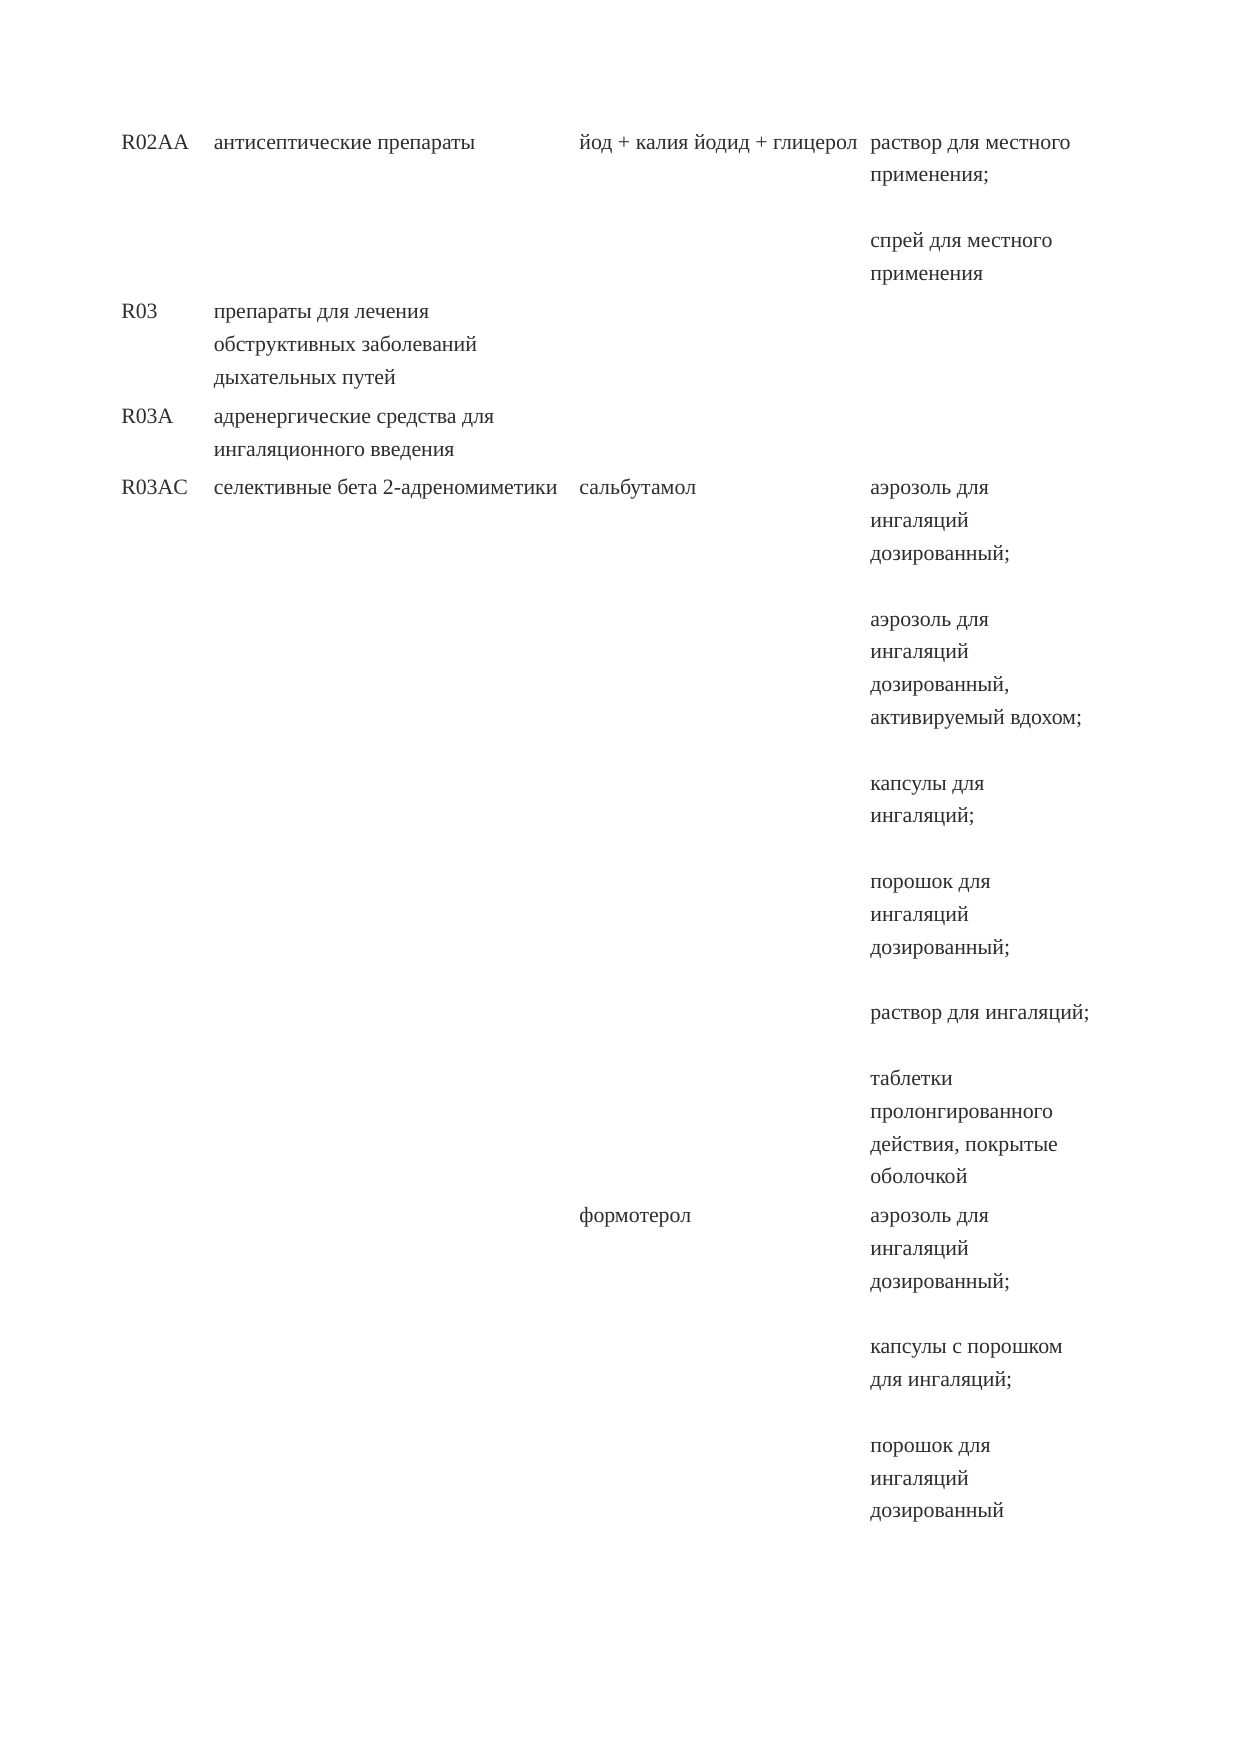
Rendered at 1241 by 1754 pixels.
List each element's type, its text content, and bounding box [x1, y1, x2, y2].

table_cell [118, 1191, 211, 1525]
table_cell [867, 392, 1094, 464]
table_cell адренергические средства для ингаляционного введения [211, 392, 576, 464]
table_cell препараты для лечения обструктивных заболеваний дыхательных путей [211, 288, 576, 392]
table_cell селективные бета 2-адреномиметики [211, 464, 576, 1191]
table_cell R03AC [118, 464, 211, 1191]
table_cell аэрозоль для ингаляций дозированный; аэрозоль для ингаляций дозированный, активируемый вдохом; капсулы для ингаляций; порошок для ингаляций дозированный; раствор для ингаляций; таблетки пролонгированного действия, покрытые оболочкой [867, 464, 1094, 1191]
table_cell R03 [118, 288, 211, 392]
table_cell аэрозоль для ингаляций дозированный; капсулы с порошком для ингаляций; порошок для ингаляций дозированный [867, 1191, 1094, 1525]
table_cell [867, 288, 1094, 392]
table_cell формотерол [576, 1191, 867, 1525]
table_cell [1094, 392, 1122, 464]
table_cell R02AA [118, 118, 211, 288]
table_cell сальбутамол [576, 464, 867, 1191]
table_cell антисептические препараты [211, 118, 576, 288]
table_cell R03A [118, 392, 211, 464]
table_cell [1094, 464, 1122, 1191]
table_cell [576, 288, 867, 392]
table_cell [1094, 288, 1122, 392]
table_cell йод + калия йодид + глицерол [576, 118, 867, 288]
table_cell [1094, 118, 1122, 288]
table_cell [1094, 1191, 1122, 1525]
table_cell раствор для местного применения; спрей для местного применения [867, 118, 1094, 288]
table_cell [211, 1191, 576, 1525]
table_cell [576, 392, 867, 464]
